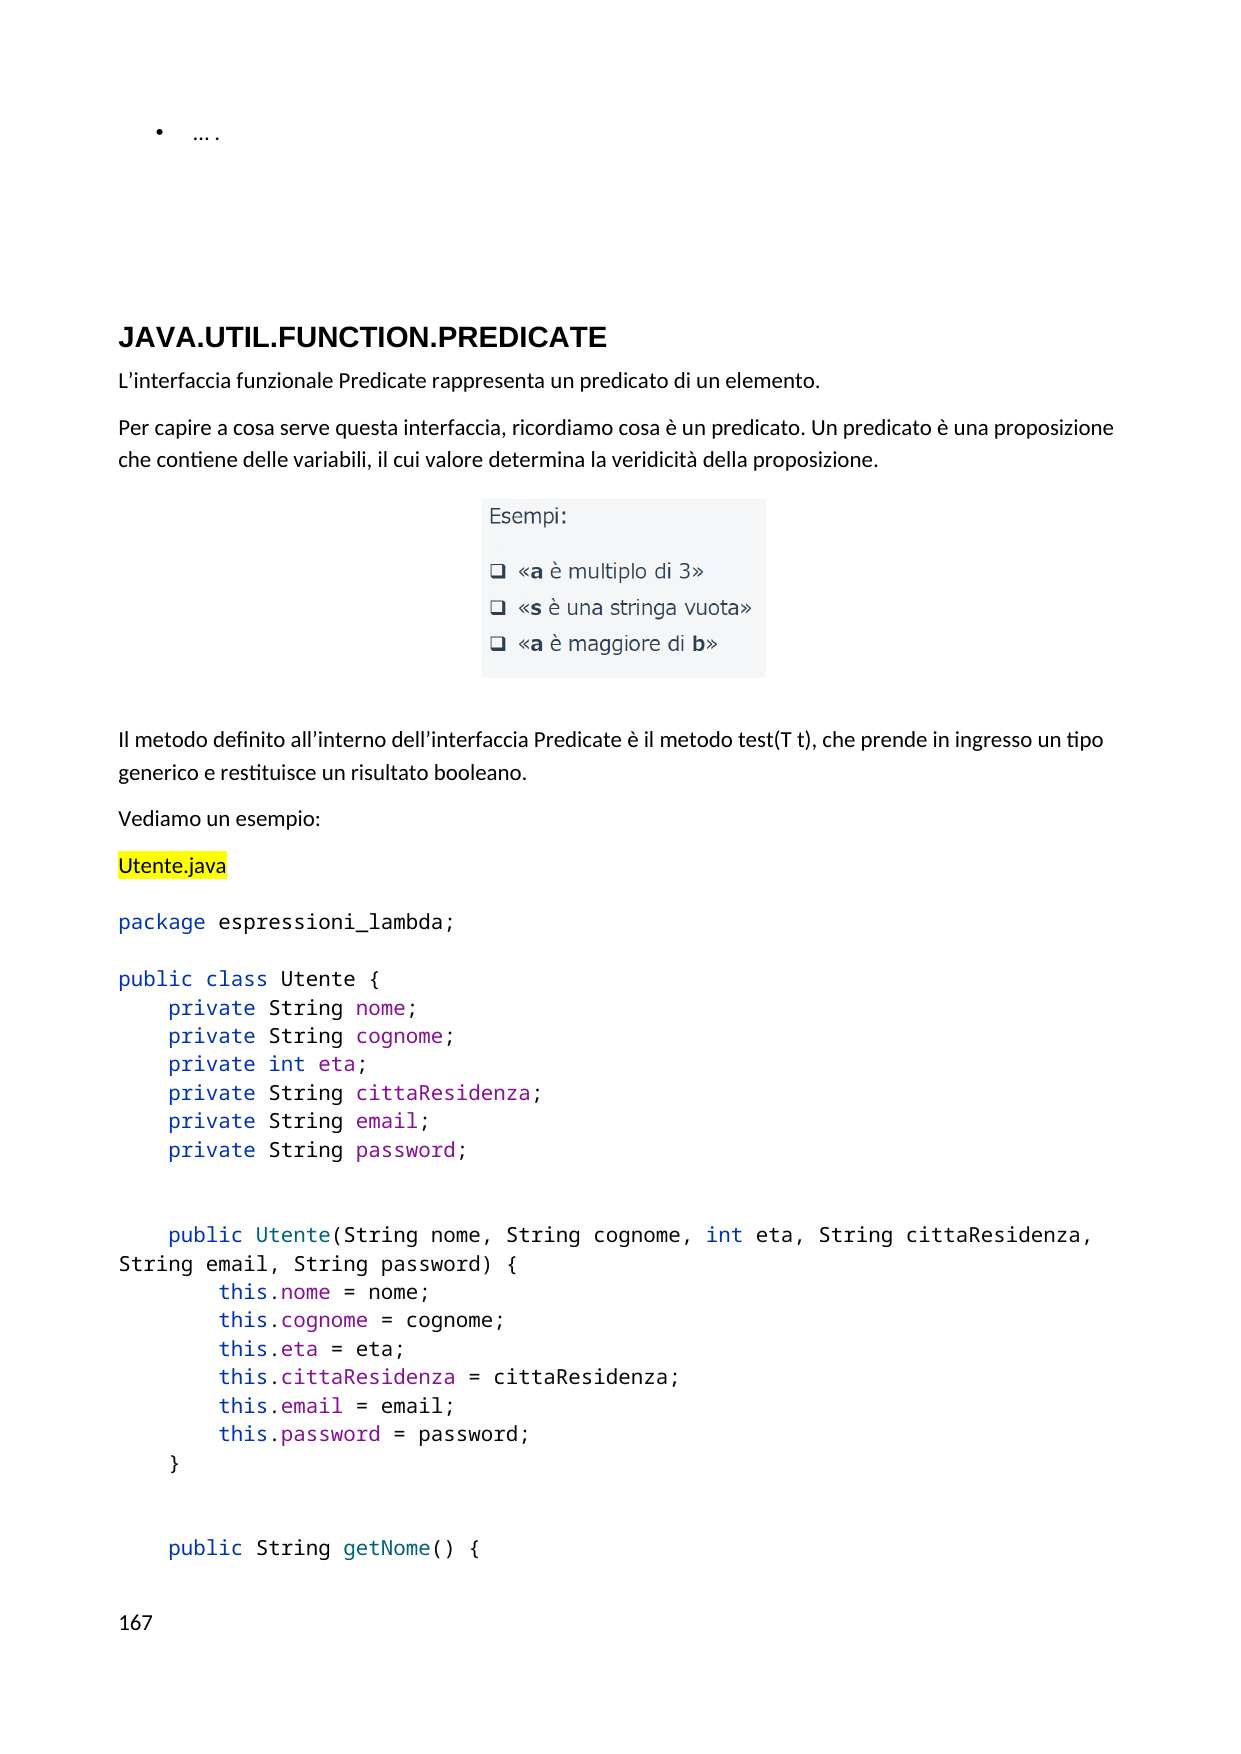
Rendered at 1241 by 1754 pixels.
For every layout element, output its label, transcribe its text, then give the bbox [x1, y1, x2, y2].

list … . [156, 118, 1122, 146]
text Il metodo definito all’interno dell’interfaccia Predicate è il metodo test(T t), che prende in ingresso un tipo generico e restituisce un risultato booleano. [118, 726, 1122, 786]
text Utente.java [118, 851, 1122, 879]
subtitle JAVA.UTIL.FUNCTION.PREDICATE [118, 320, 1122, 353]
text L’interfaccia funzionale Predicate rappresenta un predicato di un elemento. [118, 366, 1122, 394]
text Vediamo un esempio: [118, 804, 1122, 833]
text Per capire a cosa serve questa interfaccia, ricordiamo cosa è un predicato. Un predicato è una proposizione che contiene delle variabili, il cui valore determina la veridicità della proposizione. [118, 413, 1122, 473]
picture [481, 499, 767, 678]
text package espressioni_lambda; public class Utente { private String nome; private String cognome; private int eta; private String cittaResidenza; private String email; private String password; public Utente(String nome, String cognome, int eta, String cittaResidenza, String email, String password) { this.nome = nome; this.cognome = cognome; this.eta = eta; this.cittaResidenza = cittaResidenza; this.email = email; this.password = password; } public String getNome() { [118, 907, 1122, 1561]
